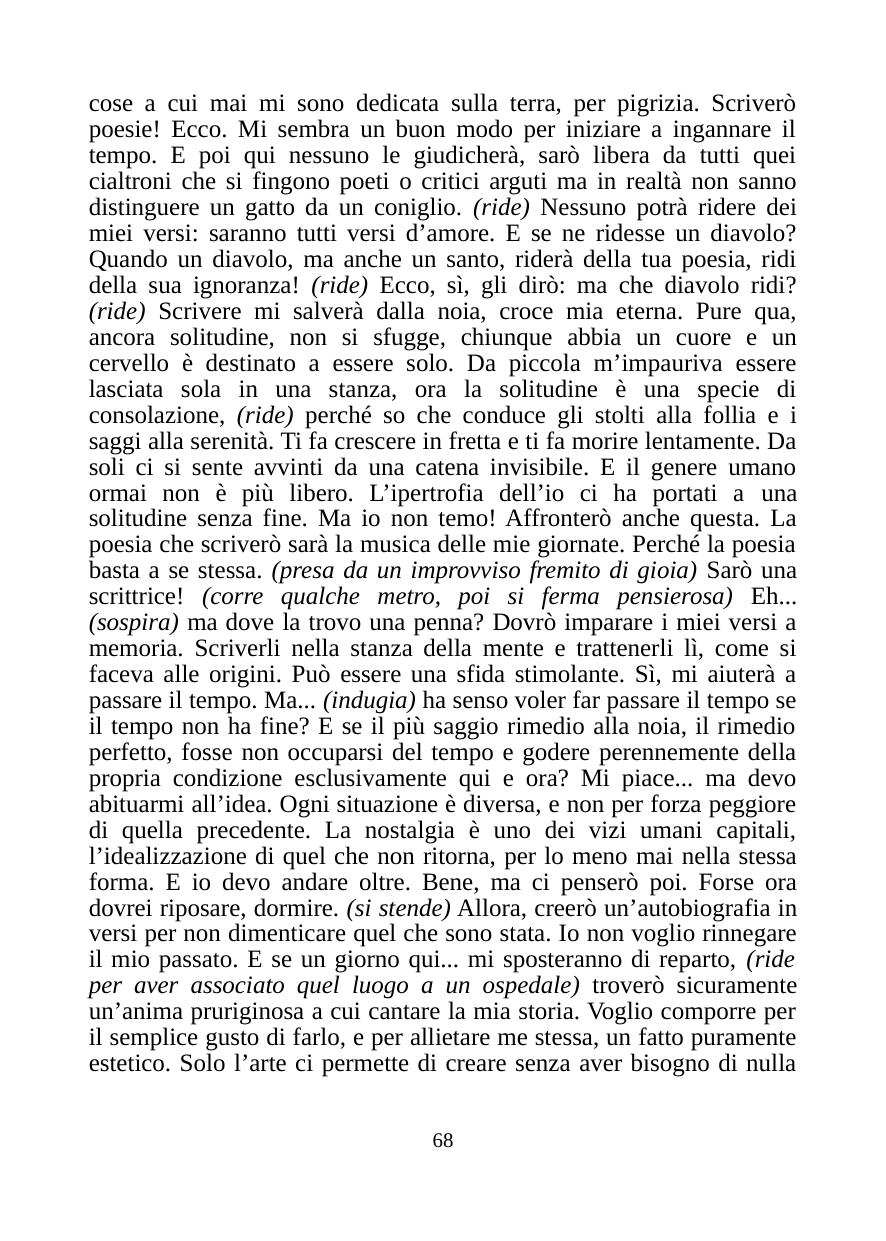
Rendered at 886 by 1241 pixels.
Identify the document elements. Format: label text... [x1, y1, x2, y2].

text cose a cui mai mi sono dedicata sulla terra, per pigrizia. Scriverò poesie! Ecco. Mi sembra un buon modo per iniziare a ingannare il tempo. E poi qui nessuno le giudicherà, sarò libera da tutti quei cialtroni che si fingono poeti o critici arguti ma in realtà non sanno distinguere un gatto da un coniglio. (ride) Nessuno potrà ridere dei miei versi: saranno tutti versi d’amore. E se ne ridesse un diavolo? Quando un diavolo, ma anche un santo, riderà della tua poesia, ridi della sua ignoranza! (ride) Ecco, sì, gli dirò: ma che diavolo ridi? (ride) Scrivere mi salverà dalla noia, croce mia eterna. Pure qua, ancora solitudine, non si sfugge, chiunque abbia un cuore e un cervello è destinato a essere solo. Da piccola m’impauriva essere lasciata sola in una stanza, ora la solitudine è una specie di consolazione, (ride) perché so che conduce gli stolti alla follia e i saggi alla serenità. Ti fa crescere in fretta e ti fa morire lentamente. Da soli ci si sente avvinti da una catena invisibile. E il genere umano ormai non è più libero. L’ipertrofia dell’io ci ha portati a una solitudine senza fine. Ma io non temo! Affronterò anche questa. La poesia che scriverò sarà la musica delle mie giornate. Perché la poesia basta a se stessa. (presa da un improvviso fremito di gioia) Sarò una scrittrice! (corre qualche metro, poi si ferma pensierosa) Eh... (sospira) ma dove la trovo una penna? Dovrò imparare i miei versi a memoria. Scriverli nella stanza della mente e trattenerli lì, come si faceva alle origini. Può essere una sfida stimolante. Sì, mi aiuterà a passare il tempo. Ma... (indugia) ha senso voler far passare il tempo se il tempo non ha fine? E se il più saggio rimedio alla noia, il rimedio perfetto, fosse non occuparsi del tempo e godere perennemente della propria condizione esclusivamente qui e ora? Mi piace... ma devo abituarmi all’idea. Ogni situazione è diversa, e non per forza peggiore di quella precedente. La nostalgia è uno dei vizi umani capitali, l’idealizzazione di quel che non ritorna, per lo meno mai nella stessa forma. E io devo andare oltre. Bene, ma ci penserò poi. Forse ora dovrei riposare, dormire. (si stende) Allora, creerò un’autobiografia in versi per non dimenticare quel che sono stata. Io non voglio rinnegare il mio passato. E se un giorno qui... mi sposteranno di reparto, (ride per aver associato quel luogo a un ospedale) troverò sicuramente un’anima pruriginosa a cui cantare la mia storia. Voglio comporre per il semplice gusto di farlo, e per allietare me stessa, un fatto puramente estetico. Solo l’arte ci permette di creare senza aver bisogno di nulla [88, 88, 797, 1077]
